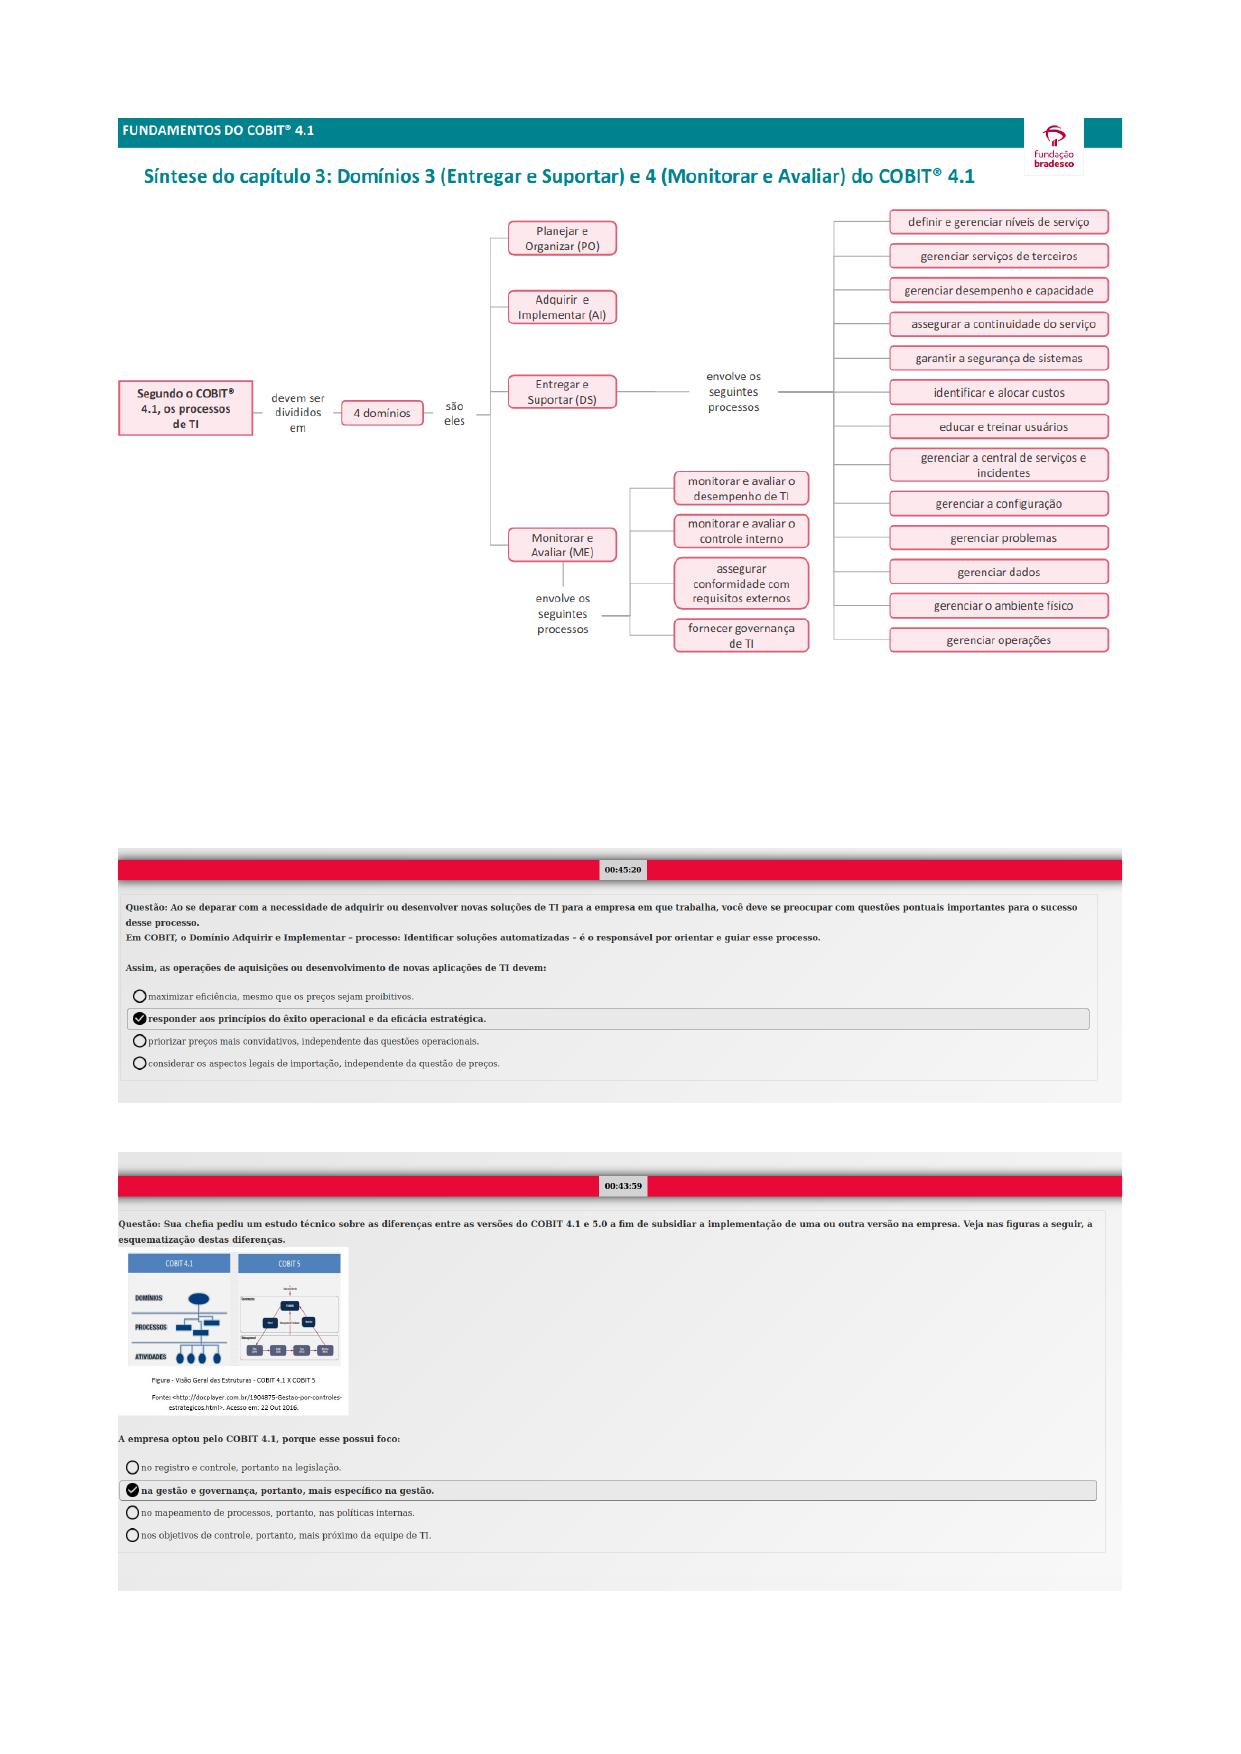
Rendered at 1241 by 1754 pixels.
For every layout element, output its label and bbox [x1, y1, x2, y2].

picture [118, 1152, 1123, 1591]
picture [118, 848, 1123, 1103]
picture [118, 118, 1123, 667]
